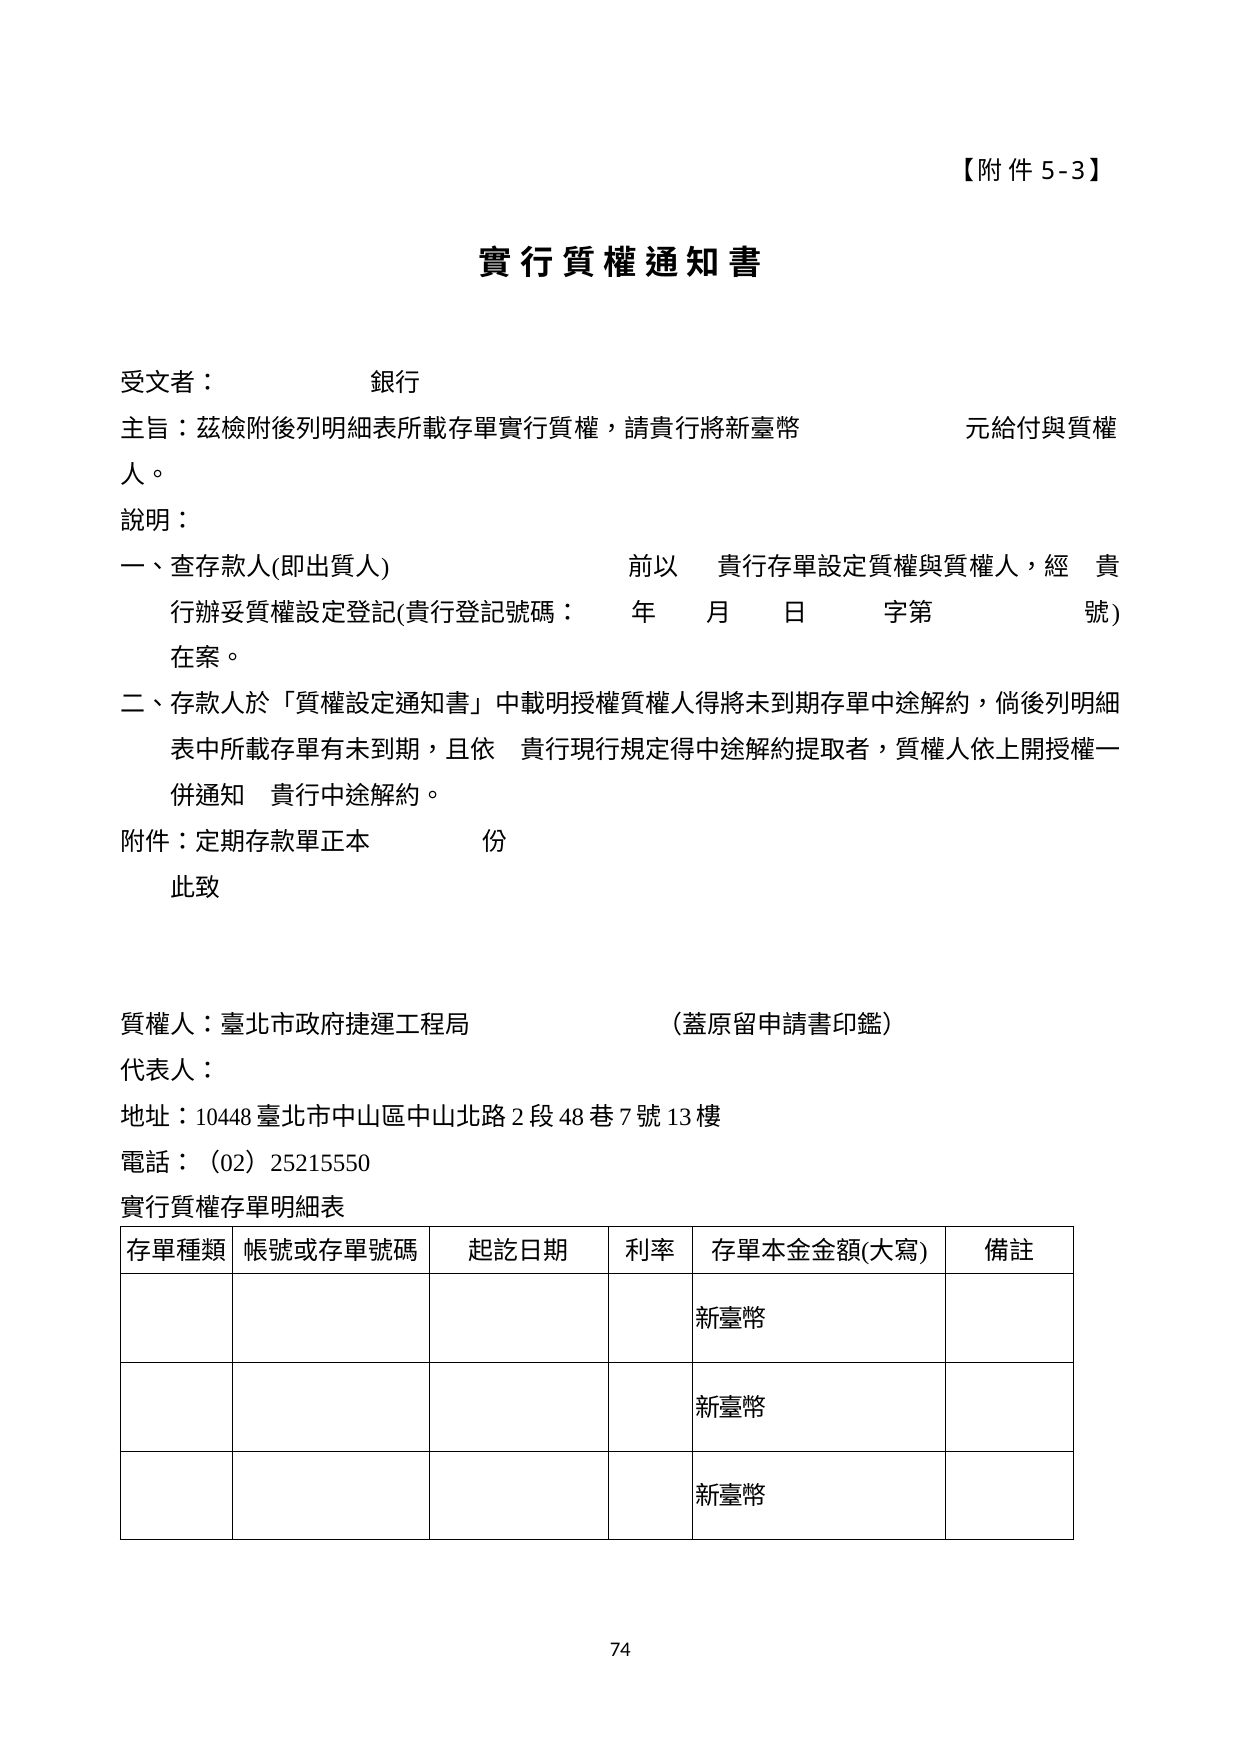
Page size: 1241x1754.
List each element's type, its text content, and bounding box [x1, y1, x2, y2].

table_cell [233, 1274, 429, 1362]
table_cell 新臺幣 [693, 1363, 945, 1451]
text 地址：10448臺北市中山區中山北路2段48巷7號13樓 [120, 1088, 1120, 1134]
table_header 利率 [609, 1227, 692, 1273]
text 主旨：茲檢附後列明細表所載存單實行質權，請貴行將新臺幣 元給付與質權人。 [120, 401, 1120, 493]
table_header 存單種類 [121, 1227, 232, 1273]
table_header 起訖日期 [430, 1227, 608, 1273]
table_cell [430, 1274, 608, 1362]
text 質權人：臺北市政府捷運工程局 （蓋原留申請書印鑑） [120, 997, 1120, 1043]
text 電話：（02）25215550 [120, 1134, 1120, 1180]
table_cell [946, 1452, 1073, 1539]
table_cell [121, 1274, 232, 1362]
table_cell 新臺幣 [693, 1274, 945, 1362]
text 受文者： 銀行 [120, 355, 1120, 401]
table_cell [121, 1363, 232, 1451]
text 二、存款人於「質權設定通知書」中載明授權質權人得將未到期存單中途解約，倘後列明細表中所載存單有未到期，且依 貴行現行規定得中途解約提取者，質權人依上開授權一併通知 貴行中途解約。 [120, 676, 1120, 813]
table_cell [233, 1452, 429, 1539]
table_cell [946, 1274, 1073, 1362]
table_cell [609, 1363, 692, 1451]
text 附件：定期存款單正本 份 [120, 813, 1120, 859]
table_header 存單本金金額(大寫) [693, 1227, 945, 1273]
table_cell [430, 1452, 608, 1539]
table_cell [430, 1363, 608, 1451]
text 實行質權存單明細表 [120, 1180, 1120, 1226]
table_cell 新臺幣 [693, 1452, 945, 1539]
text 說明： [120, 493, 1120, 538]
table_cell [121, 1452, 232, 1539]
table_cell [609, 1452, 692, 1539]
table_cell [233, 1363, 429, 1451]
text 一、查存款人(即出質人) 前以 貴行存單設定質權與質權人，經 貴行辦妥質權設定登記(貴行登記號碼： 年 月 日 字第 號)在案。 [120, 538, 1120, 676]
text 【附件5-3】 [120, 127, 1120, 189]
table_header 帳號或存單號碼 [233, 1227, 429, 1273]
table_cell [609, 1274, 692, 1362]
table_header 備註 [946, 1227, 1073, 1273]
text 代表人： [120, 1043, 1120, 1088]
text 實行質權通知書 [120, 218, 1120, 281]
table_cell [946, 1363, 1073, 1451]
text 此致 [120, 859, 1120, 905]
